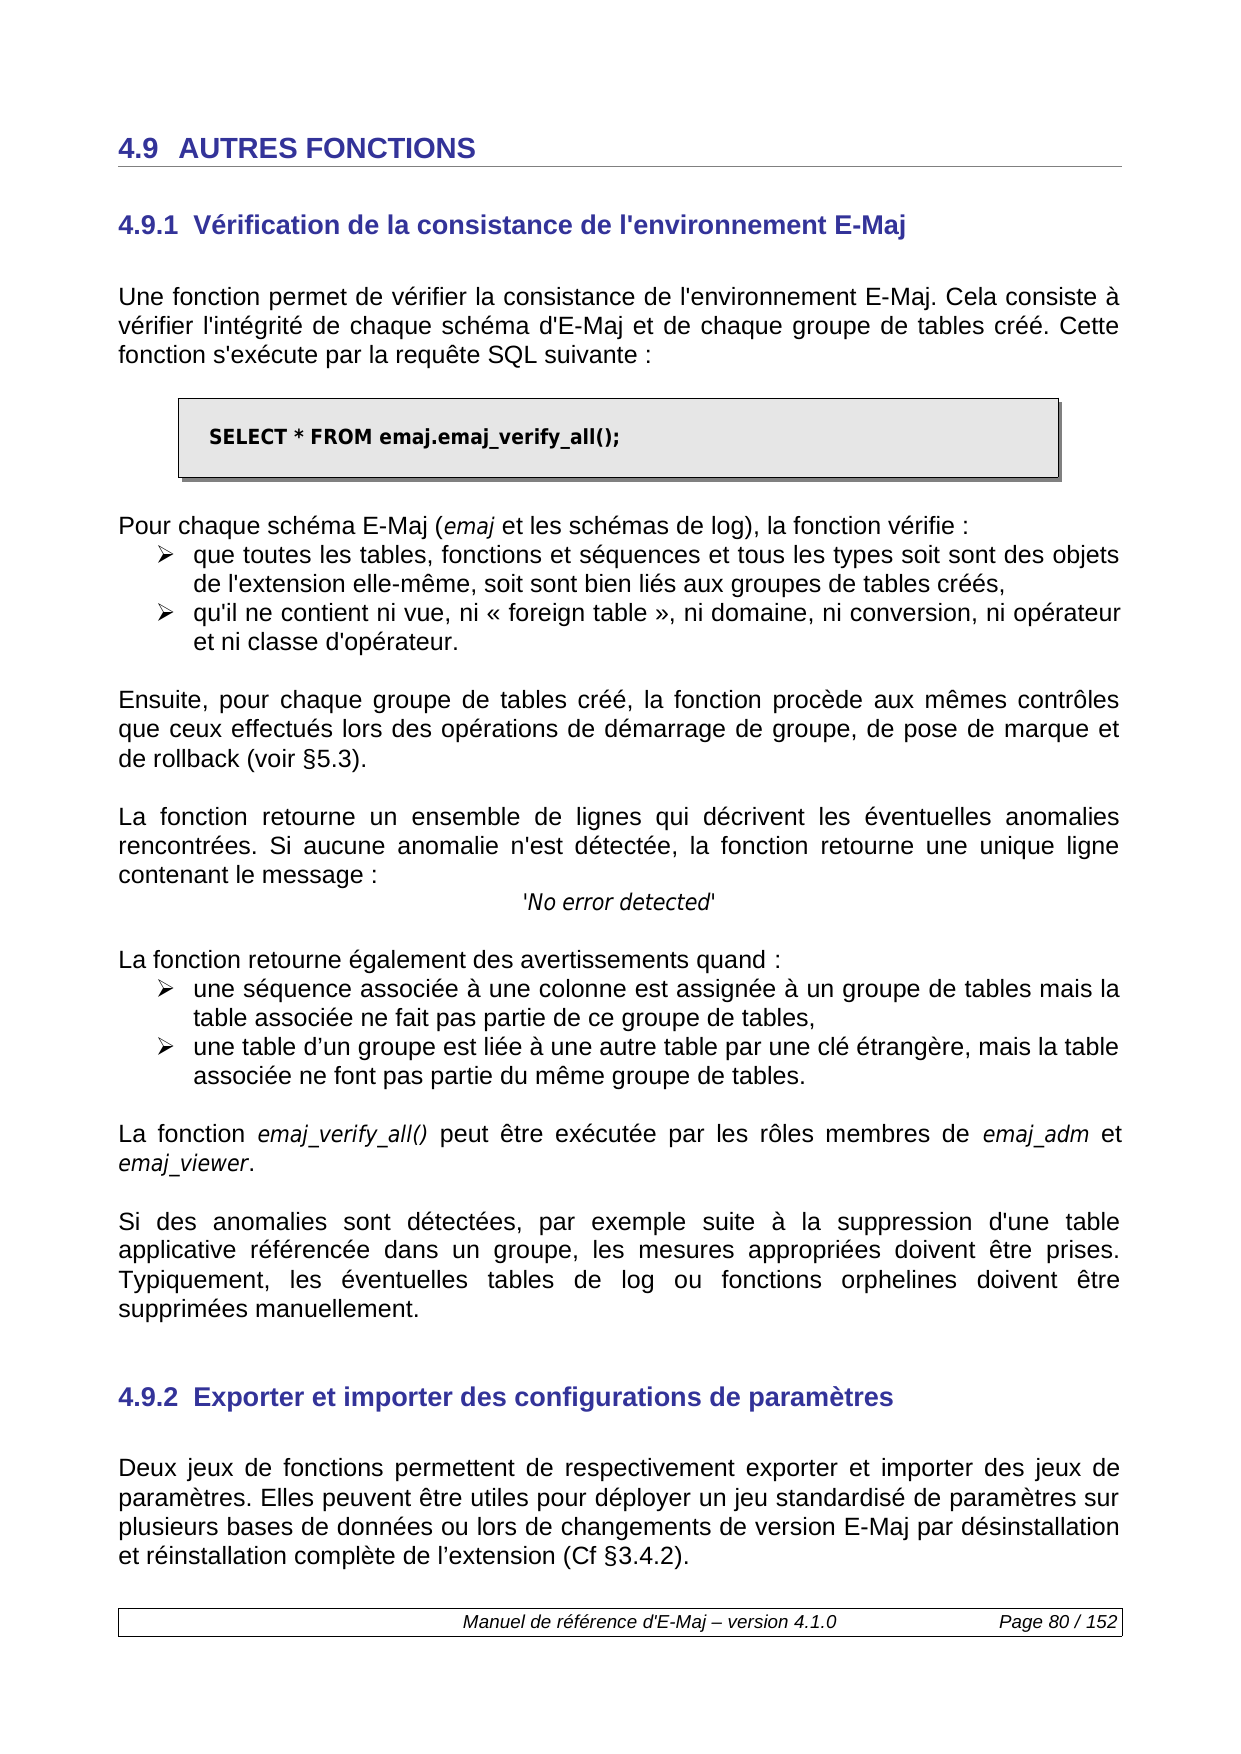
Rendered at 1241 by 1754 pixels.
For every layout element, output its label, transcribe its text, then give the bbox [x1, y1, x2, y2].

list que toutes les tables, fonctions et séquences et tous les types soit sont des objets de l'extension elle-même, soit sont bien liés aux groupes de tables créés, [156, 540, 1122, 598]
subtitle Exporter et importer des configurations de paramètres [118, 1381, 1122, 1412]
text Ensuite, pour chaque groupe de tables créé, la fonction procède aux mêmes contrôles que ceux effectués lors des opérations de démarrage de groupe, de pose de marque et de rollback (voir §5.3). [118, 685, 1122, 772]
text La fonction retourne également des avertissements quand : [118, 945, 1122, 974]
text Pour chaque schéma E-Maj (emaj et les schémas de log), la fonction vérifie : [118, 511, 1122, 540]
text La fonction emaj_verify_all() peut être exécutée par les rôles membres de emaj_adm et emaj_viewer. [118, 1119, 1122, 1177]
list une table d’un groupe est liée à une autre table par une clé étrangère, mais la table associée ne font pas partie du même groupe de tables. [156, 1032, 1122, 1090]
text 'No error detected' [118, 889, 1122, 916]
subtitle Vérification de la consistance de l'environnement E-Maj [118, 209, 1122, 240]
text Une fonction permet de vérifier la consistance de l'environnement E-Maj. Cela consiste à vérifier l'intégrité de chaque schéma d'E-Maj et de chaque groupe de tables créé. Cette fonction s'exécute par la requête SQL suivante : [118, 281, 1122, 369]
list qu'il ne contient ni vue, ni « foreign table », ni domaine, ni conversion, ni opérateur et ni classe d'opérateur. [156, 598, 1122, 656]
text Si des anomalies sont détectées, par exemple suite à la suppression d'une table applicative référencée dans un groupe, les mesures appropriées doivent être prises. Typiquement, les éventuelles tables de log ou fonctions orphelines doivent être supprimées manuellement. [118, 1206, 1122, 1323]
text SELECT * FROM emaj.emaj_verify_all(); [179, 422, 1058, 447]
text Deux jeux de fonctions permettent de respectivement exporter et importer des jeux de paramètres. Elles peuvent être utiles pour déployer un jeu standardisé de paramètres sur plusieurs bases de données ou lors de changements de version E-Maj par désinstallation et réinstallation complète de l’extension (Cf §3.4.2). [118, 1453, 1122, 1569]
subtitle Autres fonctions [118, 131, 1122, 166]
list une séquence associée à une colonne est assignée à un groupe de tables mais la table associée ne fait pas partie de ce groupe de tables, [156, 974, 1122, 1032]
text La fonction retourne un ensemble de lignes qui décrivent les éventuelles anomalies rencontrées. Si aucune anomalie n'est détectée, la fonction retourne une unique ligne contenant le message : [118, 802, 1122, 889]
